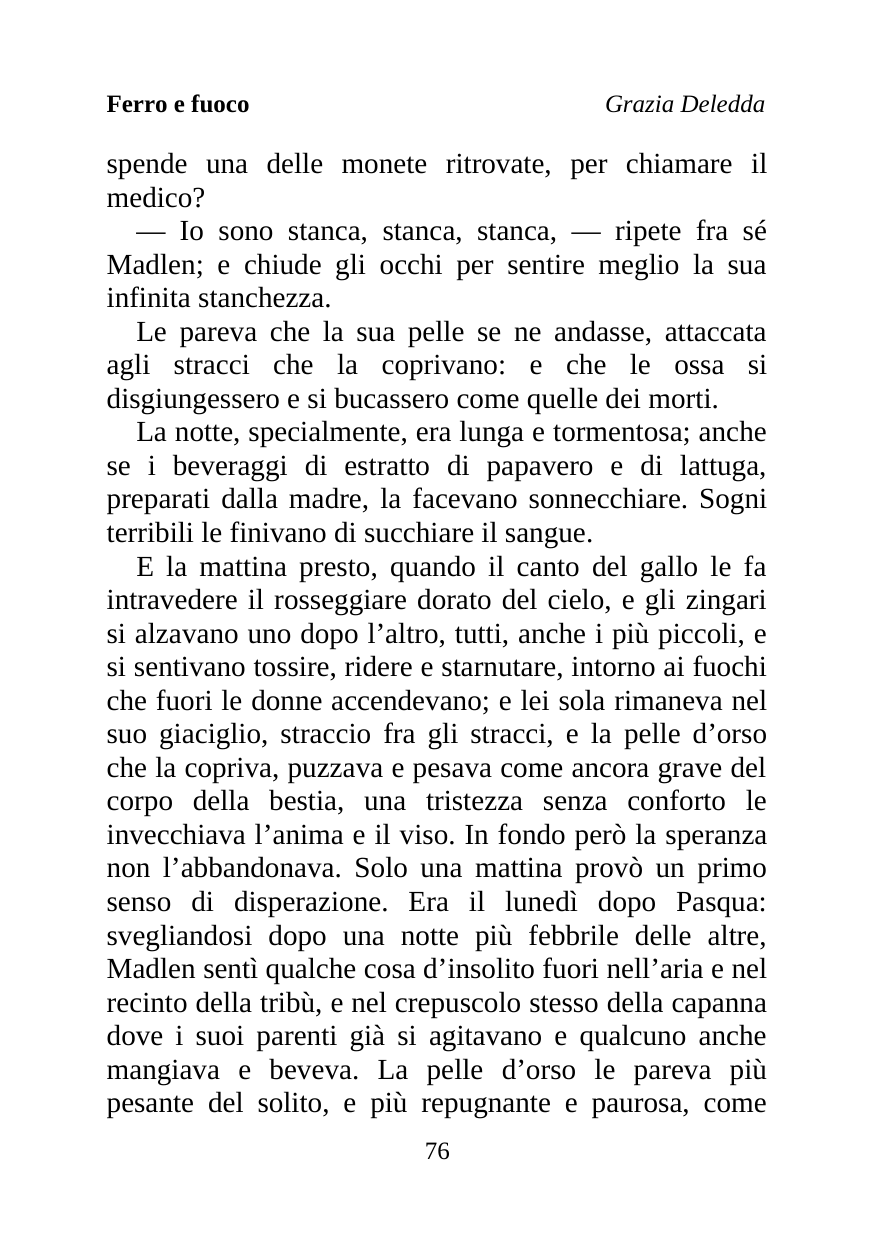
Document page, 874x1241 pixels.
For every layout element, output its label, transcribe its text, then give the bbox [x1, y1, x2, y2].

text Le pareva che la sua pelle se ne andasse, attaccata agli stracci che la coprivano: e che le ossa si disgiungessero e si bucassero come quelle dei morti. [106, 314, 768, 414]
text La notte, specialmente, era lunga e tormentosa; anche se i beveraggi di estratto di papavero e di lattuga, preparati dalla madre, la facevano sonnecchiare. Sogni terribili le finivano di succhiare il sangue. [106, 414, 768, 549]
text E la mattina presto, quando il canto del gallo le fa intravedere il rosseggiare dorato del cielo, e gli zingari si alzavano uno dopo l’altro, tutti, anche i più piccoli, e si sentivano tossire, ridere e starnutare, intorno ai fuochi che fuori le donne accendevano; e lei sola rimaneva nel suo giaciglio, straccio fra gli stracci, e la pelle d’orso che la copriva, puzzava e pesava come ancora grave del corpo della bestia, una tristezza senza conforto le invecchiava l’anima e il viso. In fondo però la speranza non l’abbandonava. Solo una mattina provò un primo senso di disperazione. Era il lunedì dopo Pasqua: svegliandosi dopo una notte più febbrile delle altre, Madlen sentì qualche cosa d’insolito fuori nell’aria e nel recinto della tribù, e nel crepuscolo stesso della capanna dove i suoi parenti già si agitavano e qualcuno anche mangiava e beveva. La pelle d’orso le pareva più pesante del solito, e più repugnante e paurosa, come [106, 549, 768, 1119]
text spende una delle monete ritrovate, per chiamare il medico? [106, 146, 768, 213]
text — Io sono stanca, stanca, stanca, — ripete fra sé Madlen; e chiude gli occhi per sentire meglio la sua infinita stanchezza. [106, 213, 768, 314]
